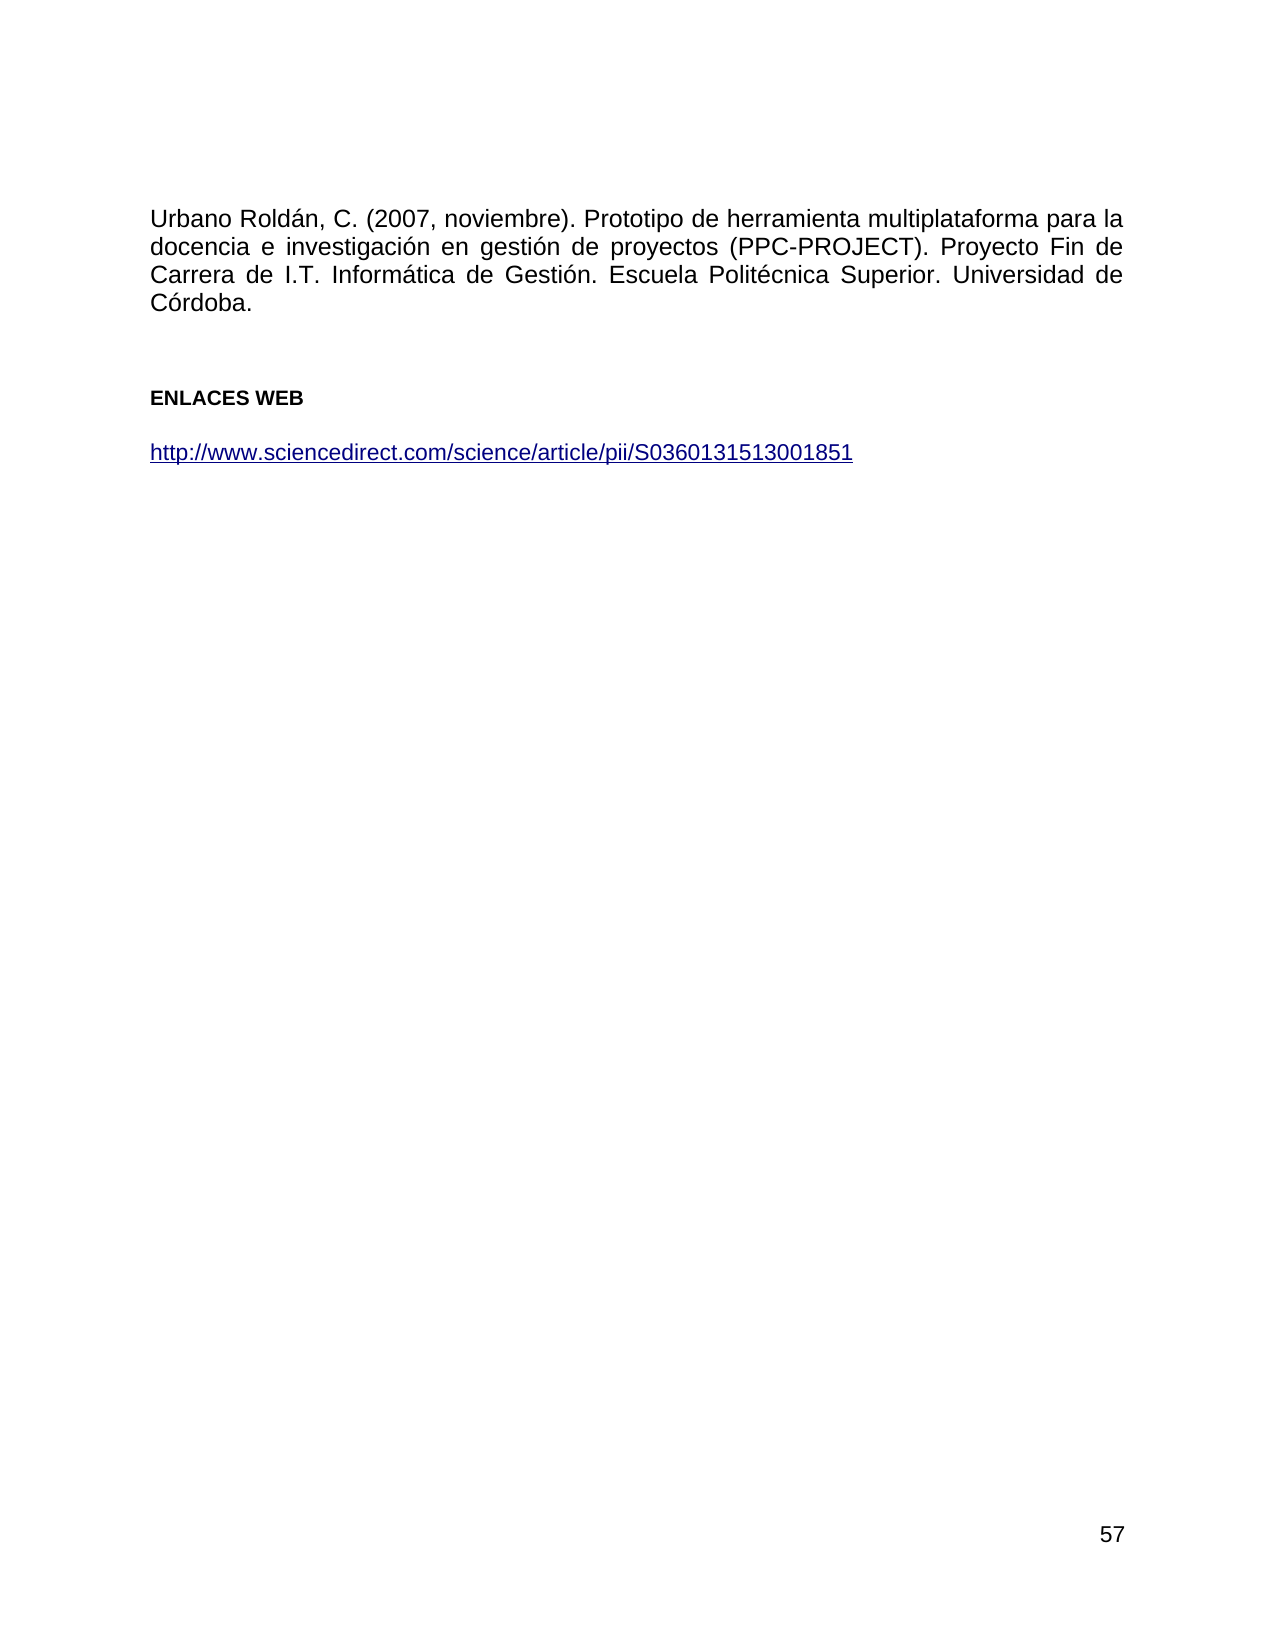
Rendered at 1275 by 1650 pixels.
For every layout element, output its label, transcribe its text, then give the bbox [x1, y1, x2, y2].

text http://www.sciencedirect.com/science/article/pii/S0360131513001851 [150, 440, 1125, 466]
text ENLACES WEB [150, 387, 1125, 410]
text Urbano Roldán, C. (2007, noviembre). Prototipo de herramienta multiplataforma para la docencia e investigación en gestión de proyectos (PPC-PROJECT). Proyecto Fin de Carrera de I.T. Informática de Gestión. Escuela Politécnica Superior. Universidad de Córdoba. [150, 205, 1125, 317]
